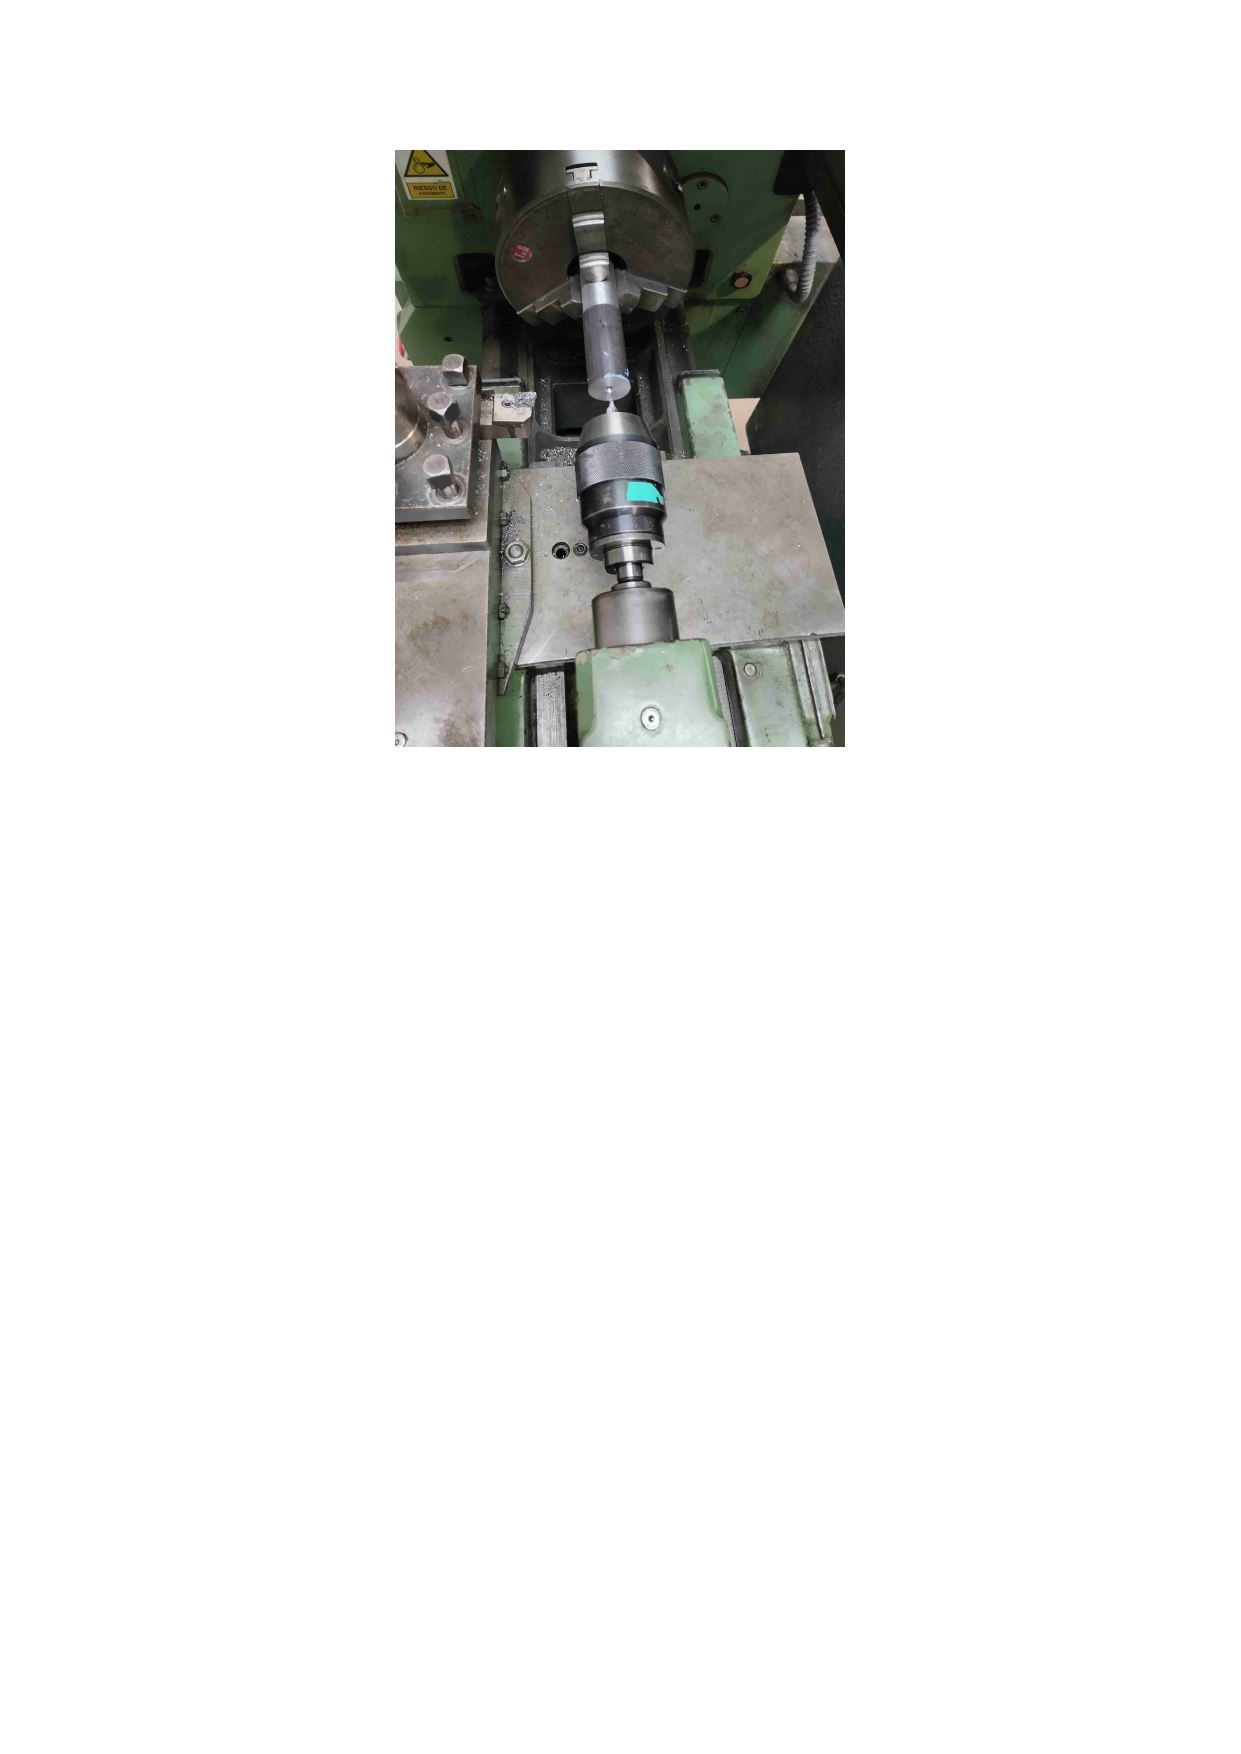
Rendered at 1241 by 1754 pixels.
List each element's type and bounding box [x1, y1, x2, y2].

picture [395, 150, 845, 747]
